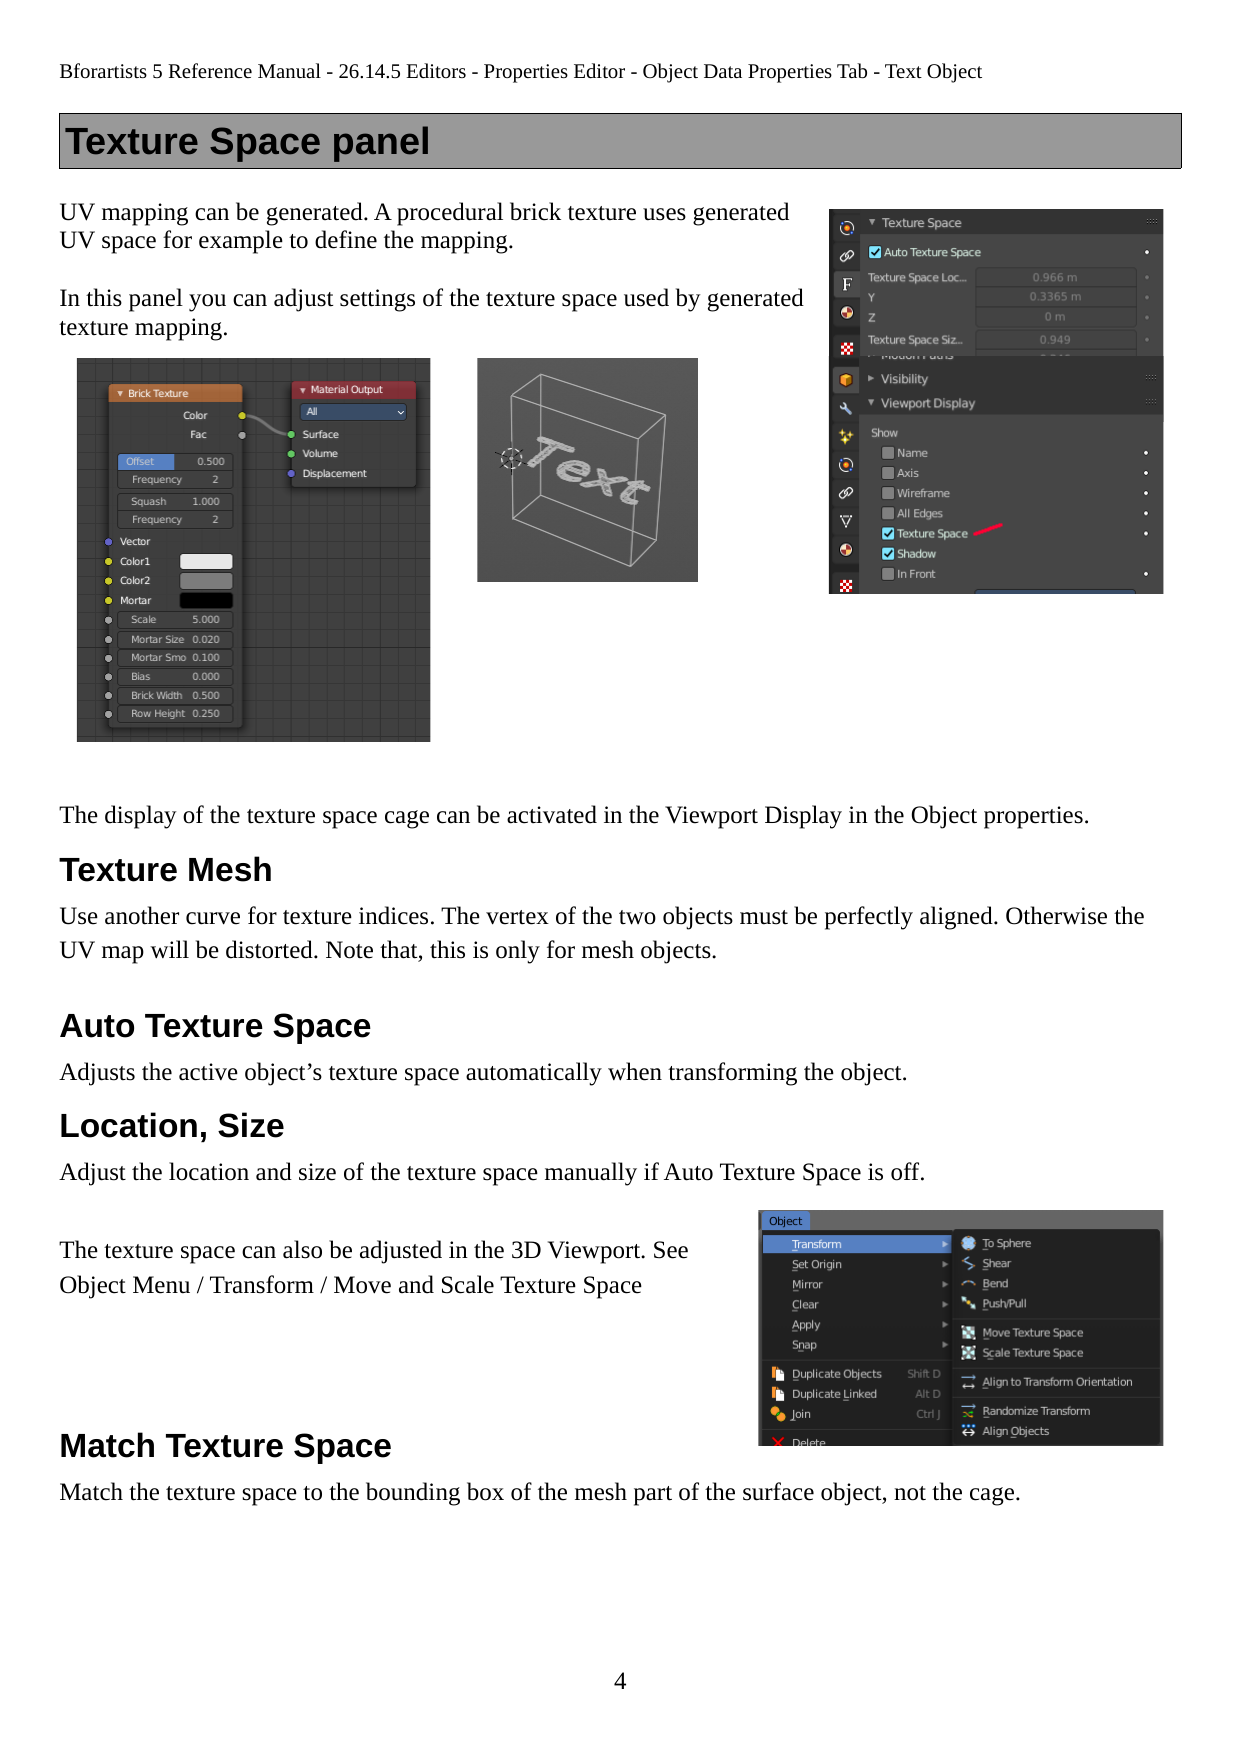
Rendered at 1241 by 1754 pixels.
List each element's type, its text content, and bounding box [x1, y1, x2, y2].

text Use another curve for texture indices. The vertex of the two objects must be perfectly aligned. Otherwise the UV map will be distorted. Note that, this is only for mesh objects. [59, 901, 1181, 964]
table_header Texture Space panel [60, 114, 1181, 168]
subtitle Auto Texture Space [59, 1006, 1181, 1044]
text Adjusts the active object’s texture space automatically when transforming the object. [59, 1057, 1181, 1085]
picture [76, 358, 431, 742]
subtitle Location, Size [59, 1106, 1181, 1145]
text The display of the texture space cage can be activated in the Viewport Display in the Object properties. [59, 800, 1181, 829]
text In this panel you can adjust settings of the texture space used by generated texture mapping. [59, 283, 829, 340]
subtitle Texture Mesh [59, 850, 1181, 889]
text The texture space can also be adjusted in the 3D Viewport. See Object Menu / Transform / Move and Scale Texture Space [59, 1235, 758, 1298]
text Match the texture space to the bounding box of the mesh part of the surface object, not the cage. [59, 1477, 1181, 1506]
picture [758, 1210, 1164, 1446]
text Adjust the location and size of the texture space manually if Auto Texture Space is off. [59, 1157, 1181, 1186]
picture [828, 209, 1164, 594]
subtitle Match Texture Space [59, 1426, 1181, 1464]
text UV mapping can be generated. A procedural brick texture uses generated UV space for example to define the mapping. [59, 197, 1181, 254]
